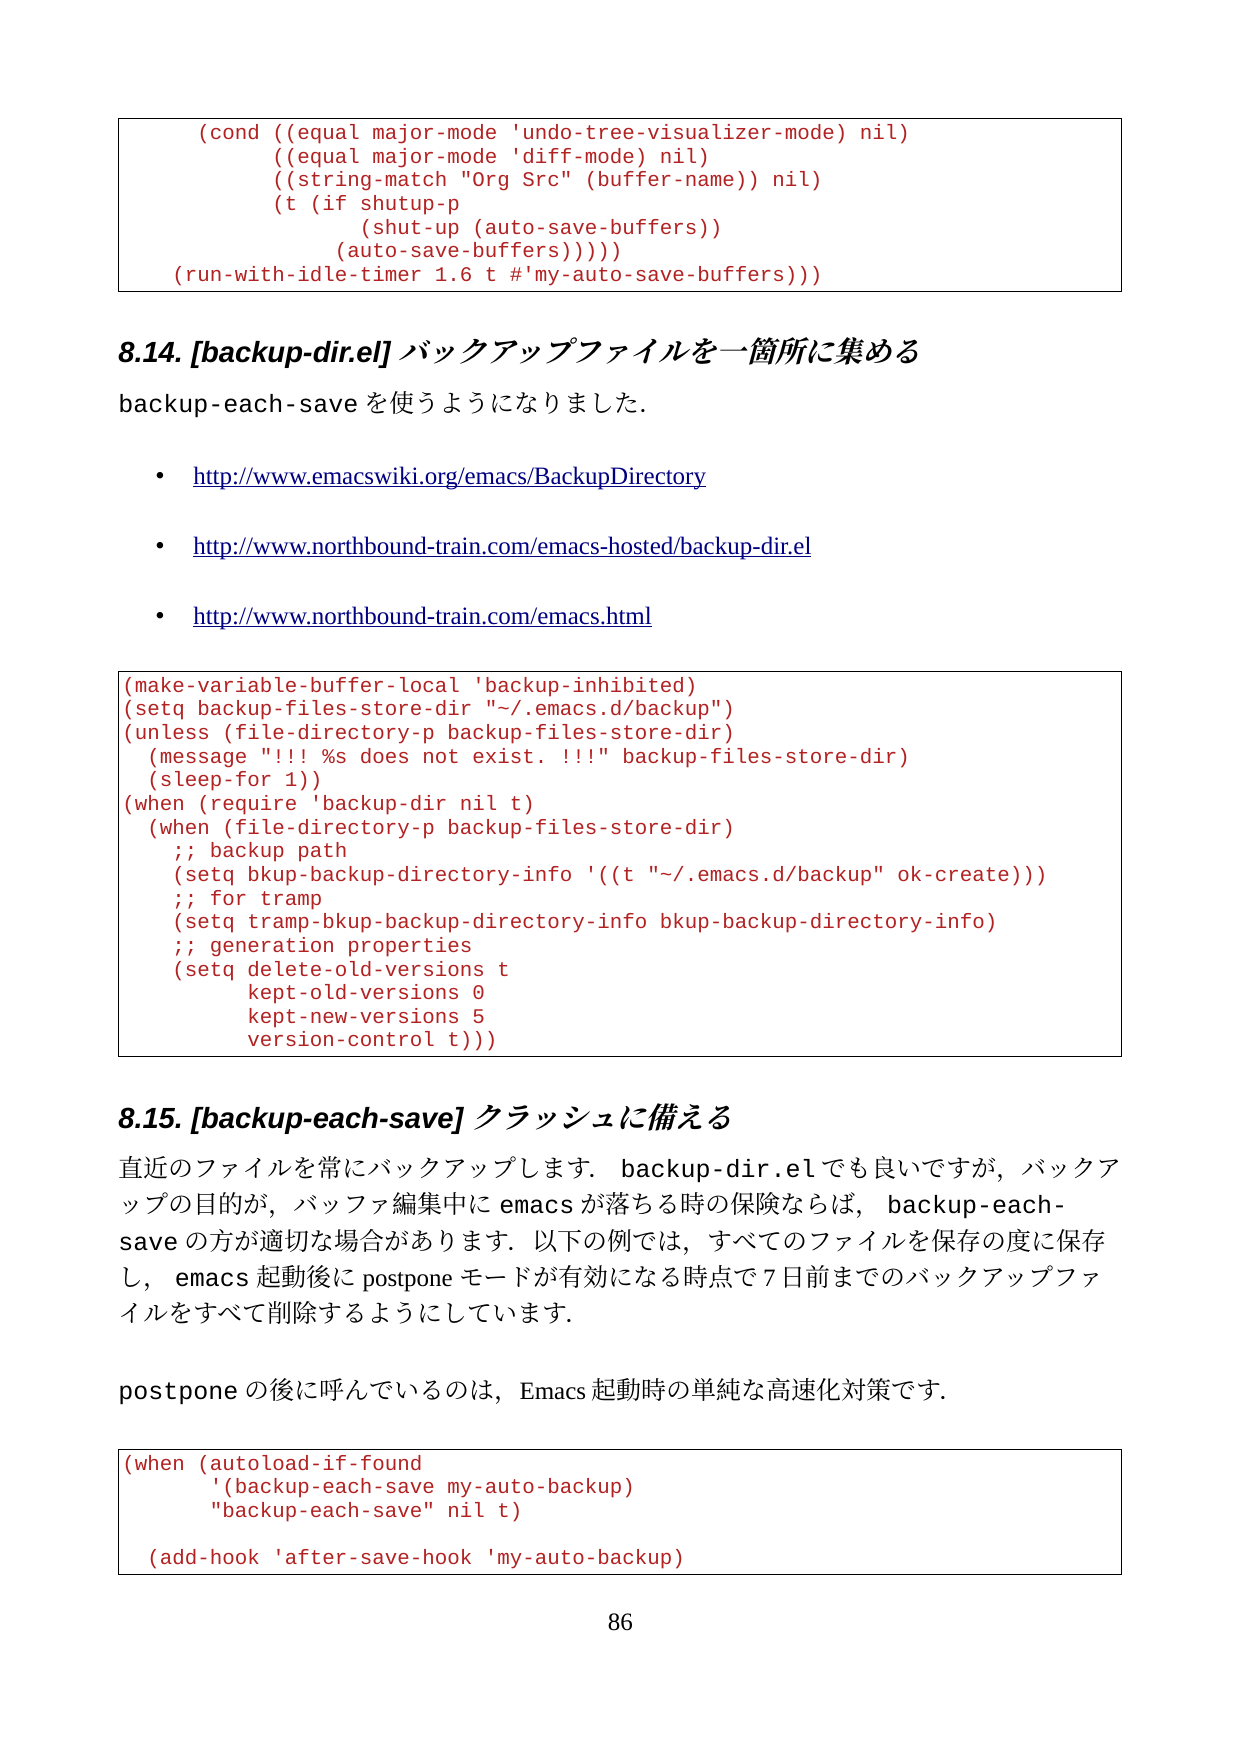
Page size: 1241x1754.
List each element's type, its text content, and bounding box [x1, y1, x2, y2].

list http://www.northbound-train.com/emacs.html [156, 601, 1122, 658]
text (setq tramp-bkup-backup-directory-info bkup-backup-directory-info) [119, 907, 1121, 931]
text ((equal major-mode 'diff-mode) nil) [119, 142, 1121, 165]
list http://www.northbound-train.com/emacs-hosted/backup-dir.el [156, 531, 1122, 588]
text (unless (file-directory-p backup-files-store-dir) [119, 718, 1121, 742]
text (run-with-idle-timer 1.6 t #'my-auto-save-buffers))) [119, 260, 1121, 291]
text (when (autoload-if-found [119, 1450, 1121, 1472]
text postpone の後に呼んでいるのは，Emacs起動時の単純な高速化対策です． [118, 1371, 1122, 1436]
text (auto-save-buffers))))) [119, 236, 1121, 260]
text kept-old-versions 0 [119, 978, 1121, 1002]
text (when (require 'backup-dir nil t) [119, 789, 1121, 813]
subtitle [backup-each-save] クラッシュに備える [118, 1094, 1122, 1136]
text kept-new-versions 5 [119, 1002, 1121, 1026]
text (setq backup-files-store-dir "~/.emacs.d/backup") [119, 694, 1121, 718]
text '(backup-each-save my-auto-backup) [119, 1472, 1121, 1496]
text backup-each-save を使うようになりました． [118, 383, 1122, 448]
text (make-variable-buffer-local 'backup-inhibited) [119, 672, 1121, 694]
text (cond ((equal major-mode 'undo-tree-visualizer-mode) nil) [119, 119, 1121, 142]
text ;; backup path [119, 836, 1121, 860]
text ;; for tramp [119, 884, 1121, 907]
text (sleep-for 1)) [119, 765, 1121, 789]
subtitle [backup-dir.el] バックアップファイルを一箇所に集める [118, 329, 1122, 371]
text (shut-up (auto-save-buffers)) [119, 213, 1121, 236]
text (setq delete-old-versions t [119, 954, 1121, 978]
text 直近のファイルを常にバックアップします． backup-dir.el でも良いですが，バックアップの目的が，バッファ編集中に emacs が落ちる時の保険ならば， backup-each-save の方が適切な場合があります．以下の例では，すべてのファイルを保存の度に保存し， emacs 起動後に postpone モードが有効になる時点で7日前までのバックアップファイルをすべて削除するようにしています． [118, 1149, 1122, 1358]
text (setq bkup-backup-directory-info '((t "~/.emacs.d/backup" ok-create))) [119, 860, 1121, 884]
text ;; generation properties [119, 931, 1121, 954]
list http://www.emacswiki.org/emacs/BackupDirectory [156, 461, 1122, 518]
text "backup-each-save" nil t) [119, 1496, 1121, 1519]
text (add-hook 'after-save-hook 'my-auto-backup) [119, 1543, 1121, 1574]
text ((string-match "Org Src" (buffer-name)) nil) [119, 165, 1121, 189]
text version-control t))) [119, 1026, 1121, 1056]
text (when (file-directory-p backup-files-store-dir) [119, 813, 1121, 836]
text (message "!!! %s does not exist. !!!" backup-files-store-dir) [119, 742, 1121, 765]
text (t (if shutup-p [119, 189, 1121, 213]
